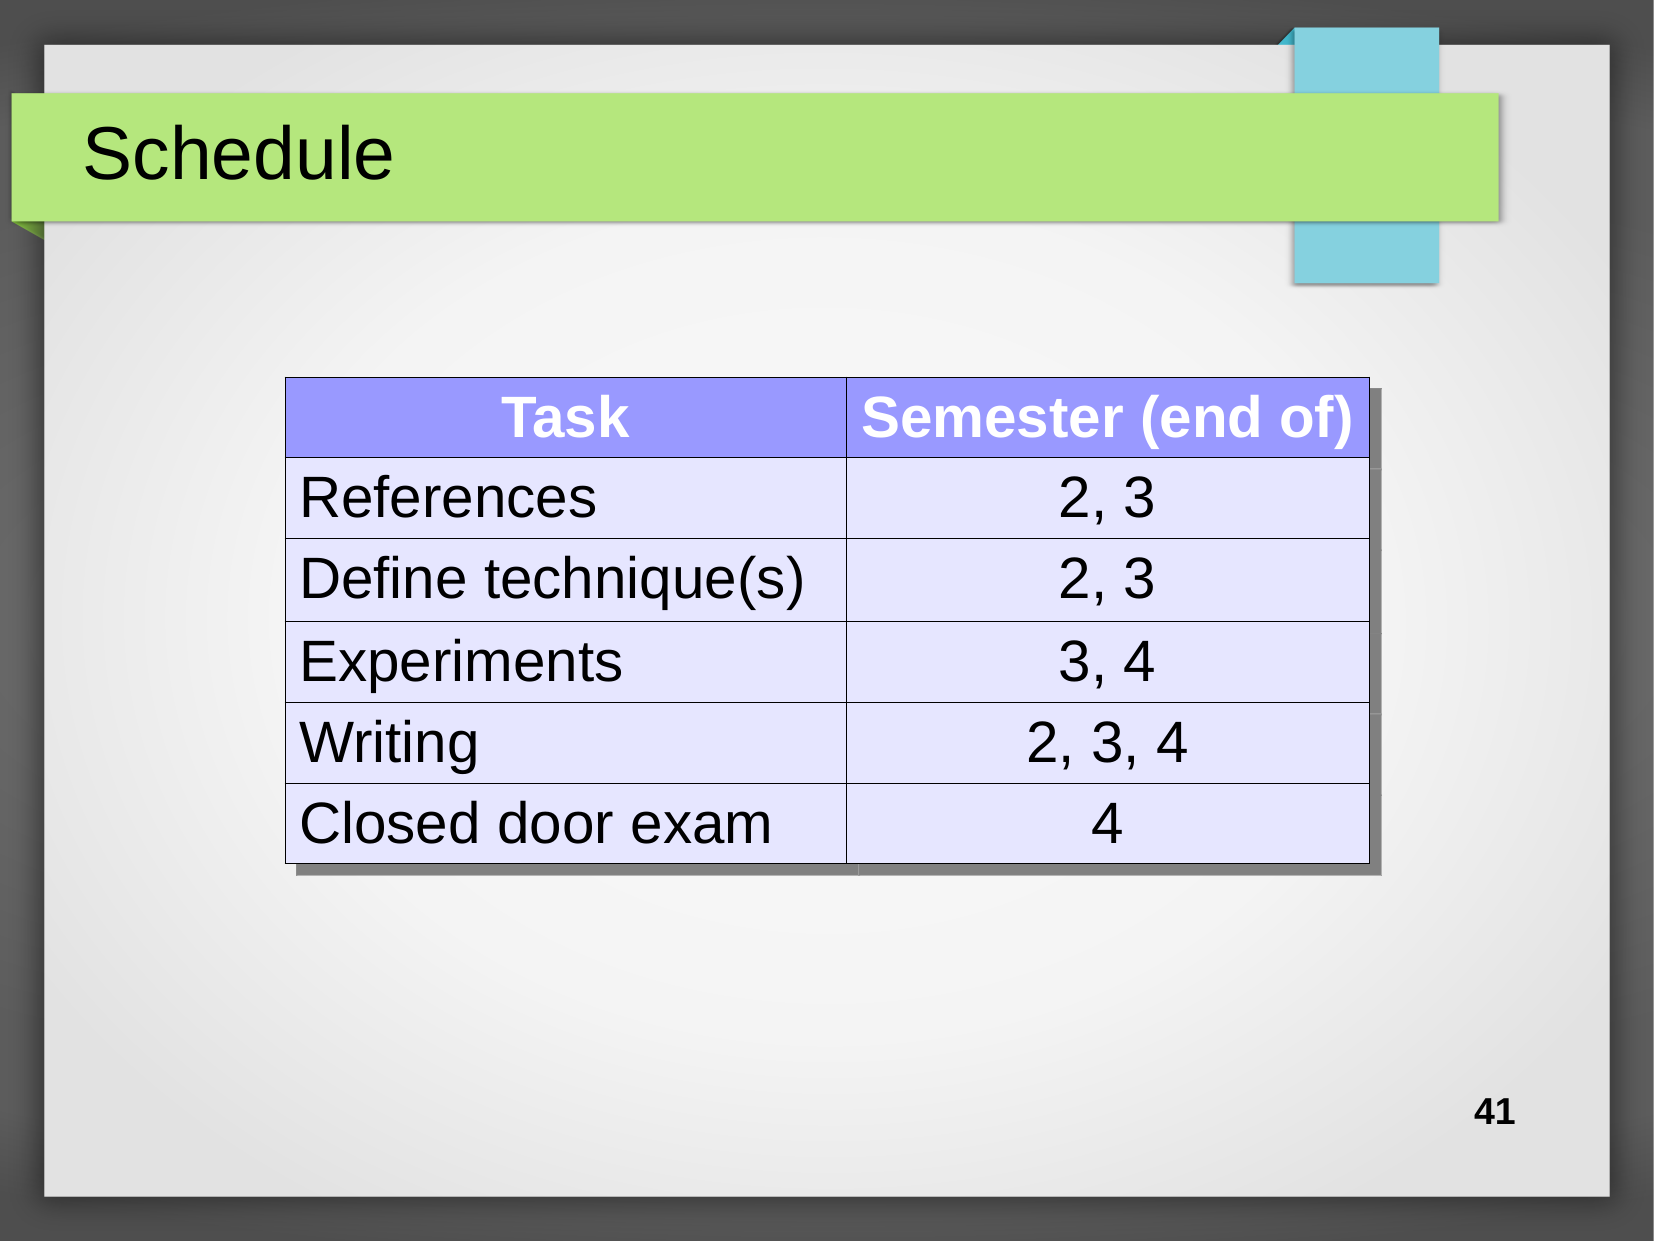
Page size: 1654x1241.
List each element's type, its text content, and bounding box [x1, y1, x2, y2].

title Schedule [82, 94, 1264, 213]
table_header Semester (end of) [847, 378, 1369, 457]
table_cell 2, 3 [847, 539, 1369, 621]
text_box [1459, 1083, 1654, 1154]
table_cell Writing [286, 703, 846, 783]
table_cell 2, 3, 4 [847, 703, 1369, 783]
table_cell 2, 3 [847, 458, 1369, 538]
table_cell Experiments [286, 622, 846, 702]
table_cell Closed door exam [286, 784, 846, 863]
table_cell Define technique(s) [286, 539, 846, 621]
picture [0, 0, 1654, 1241]
table_cell References [286, 458, 846, 538]
table_header Task [286, 378, 846, 457]
table_cell 3, 4 [847, 622, 1369, 702]
table_cell 4 [847, 784, 1369, 863]
